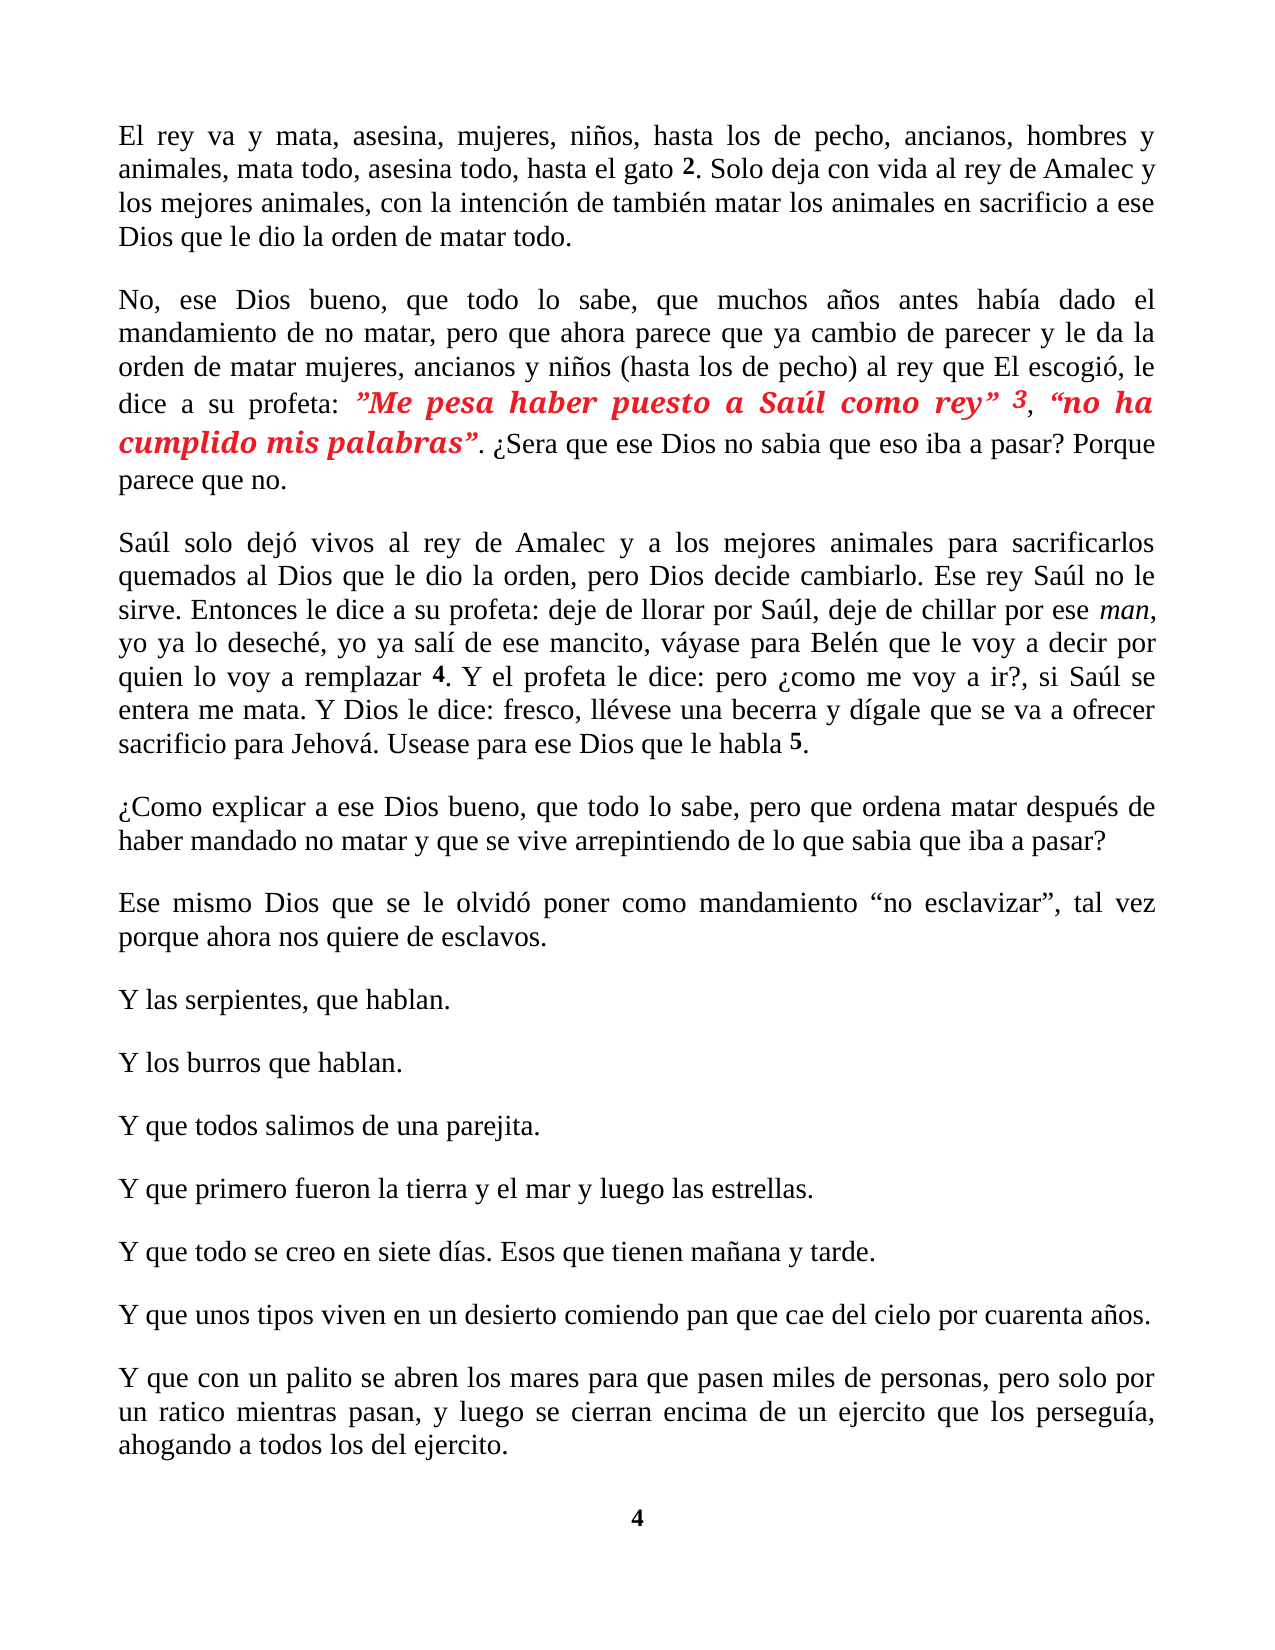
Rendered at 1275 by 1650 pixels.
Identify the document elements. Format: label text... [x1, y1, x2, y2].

text Y que con un palito se abren los mares para que pasen miles de personas, pero solo por un ratico mientras pasan, y luego se cierran encima de un ejercito que los perseguía, ahogando a todos los del ejercito. [118, 1360, 1157, 1461]
text Y las serpientes, que hablan. [118, 982, 1157, 1016]
text El rey va y mata, asesina, mujeres, niños, hasta los de pecho, ancianos, hombres y animales, mata todo, asesina todo, hasta el gato . Solo deja con vida al rey de Amalec y los mejores animales, con la intención de también matar los animales en sacrificio a ese Dios que le dio la orden de matar todo. [118, 118, 1157, 252]
text Y que todos salimos de una parejita. [118, 1108, 1157, 1142]
text ¿Como explicar a ese Dios bueno, que todo lo sabe, pero que ordena matar después de haber mandado no matar y que se vive arrepintiendo de lo que sabia que iba a pasar? [118, 789, 1157, 856]
text Y que todo se creo en siete días. Esos que tienen mañana y tarde. [118, 1234, 1157, 1268]
text Y que primero fueron la tierra y el mar y luego las estrellas. [118, 1171, 1157, 1205]
text Y que unos tipos viven en un desierto comiendo pan que cae del cielo por cuarenta años. [118, 1297, 1157, 1331]
text Y los burros que hablan. [118, 1045, 1157, 1079]
text No, ese Dios bueno, que todo lo sabe, que muchos años antes había dado el mandamiento de no matar, pero que ahora parece que ya cambio de parecer y le da la orden de matar mujeres, ancianos y niños (hasta los de pecho) al rey que El escogió, le dice a su profeta: ”Me pesa haber puesto a Saúl como rey” , “no ha cumplido mis palabras”. ¿Sera que ese Dios no sabia que eso iba a pasar? Porque parece que no. [118, 282, 1157, 495]
text Ese mismo Dios que se le olvidó poner como mandamiento “no esclavizar”, tal vez porque ahora nos quiere de esclavos. [118, 886, 1157, 953]
text Saúl solo dejó vivos al rey de Amalec y a los mejores animales para sacrificarlos quemados al Dios que le dio la orden, pero Dios decide cambiarlo. Ese rey Saúl no le sirve. Entonces le dice a su profeta: deje de llorar por Saúl, deje de chillar por ese man, yo ya lo deseché, yo ya salí de ese mancito, váyase para Belén que le voy a decir por quien lo voy a remplazar . Y el profeta le dice: pero ¿como me voy a ir?, si Saúl se entera me mata. Y Dios le dice: fresco, llévese una becerra y dígale que se va a ofrecer sacrificio para Jehová. Usease para ese Dios que le habla . [118, 525, 1157, 759]
